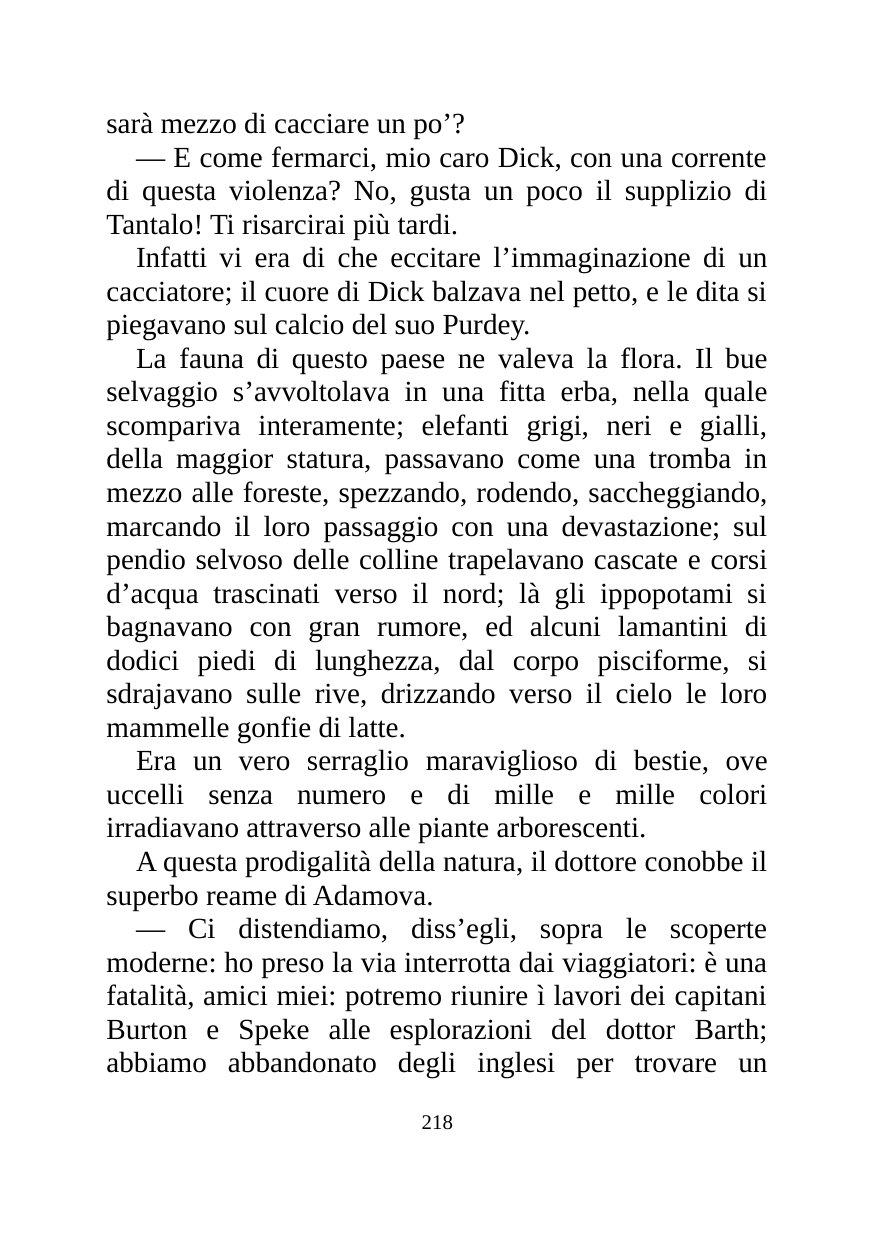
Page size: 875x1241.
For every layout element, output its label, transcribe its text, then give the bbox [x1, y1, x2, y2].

text Era un vero serraglio maraviglioso di bestie, ove uccelli senza numero e di mille e mille colori irradiavano attraverso alle piante arborescenti. [106, 743, 768, 844]
text — E come fermarci, mio caro Dick, con una corrente di questa violenza? No, gusta un poco il supplizio di Tantalo! Ti risarcirai più tardi. [106, 140, 768, 240]
text — Ci distendiamo, diss’egli, sopra le scoperte moderne: ho preso la via interrotta dai viaggiatori: è una fatalità, amici miei: potremo riunire ì lavori dei capitani Burton e Speke alle esplorazioni del dottor Barth; abbiamo abbandonato degli inglesi per trovare un [106, 911, 768, 1079]
text sarà mezzo di cacciare un po’? [106, 106, 768, 140]
text Infatti vi era di che eccitare l’immaginazione di un cacciatore; il cuore di Dick balzava nel petto, e le dita si piegavano sul calcio del suo Purdey. [106, 240, 768, 341]
text La fauna di questo paese ne valeva la flora. Il bue selvaggio s’avvoltolava in una fitta erba, nella quale scompariva interamente; elefanti grigi, neri e gialli, della maggior statura, passavano come una tromba in mezzo alle foreste, spezzando, rodendo, saccheggiando, marcando il loro passaggio con una devastazione; sul pendio selvoso delle colline trapelavano cascate e corsi d’acqua trascinati verso il nord; là gli ippopotami si bagnavano con gran rumore, ed alcuni lamantini di dodici piedi di lunghezza, dal corpo pisciforme, si sdrajavano sulle rive, drizzando verso il cielo le loro mammelle gonfie di latte. [106, 341, 768, 743]
text A questa prodigalità della natura, il dottore conobbe il superbo reame di Adamova. [106, 844, 768, 911]
